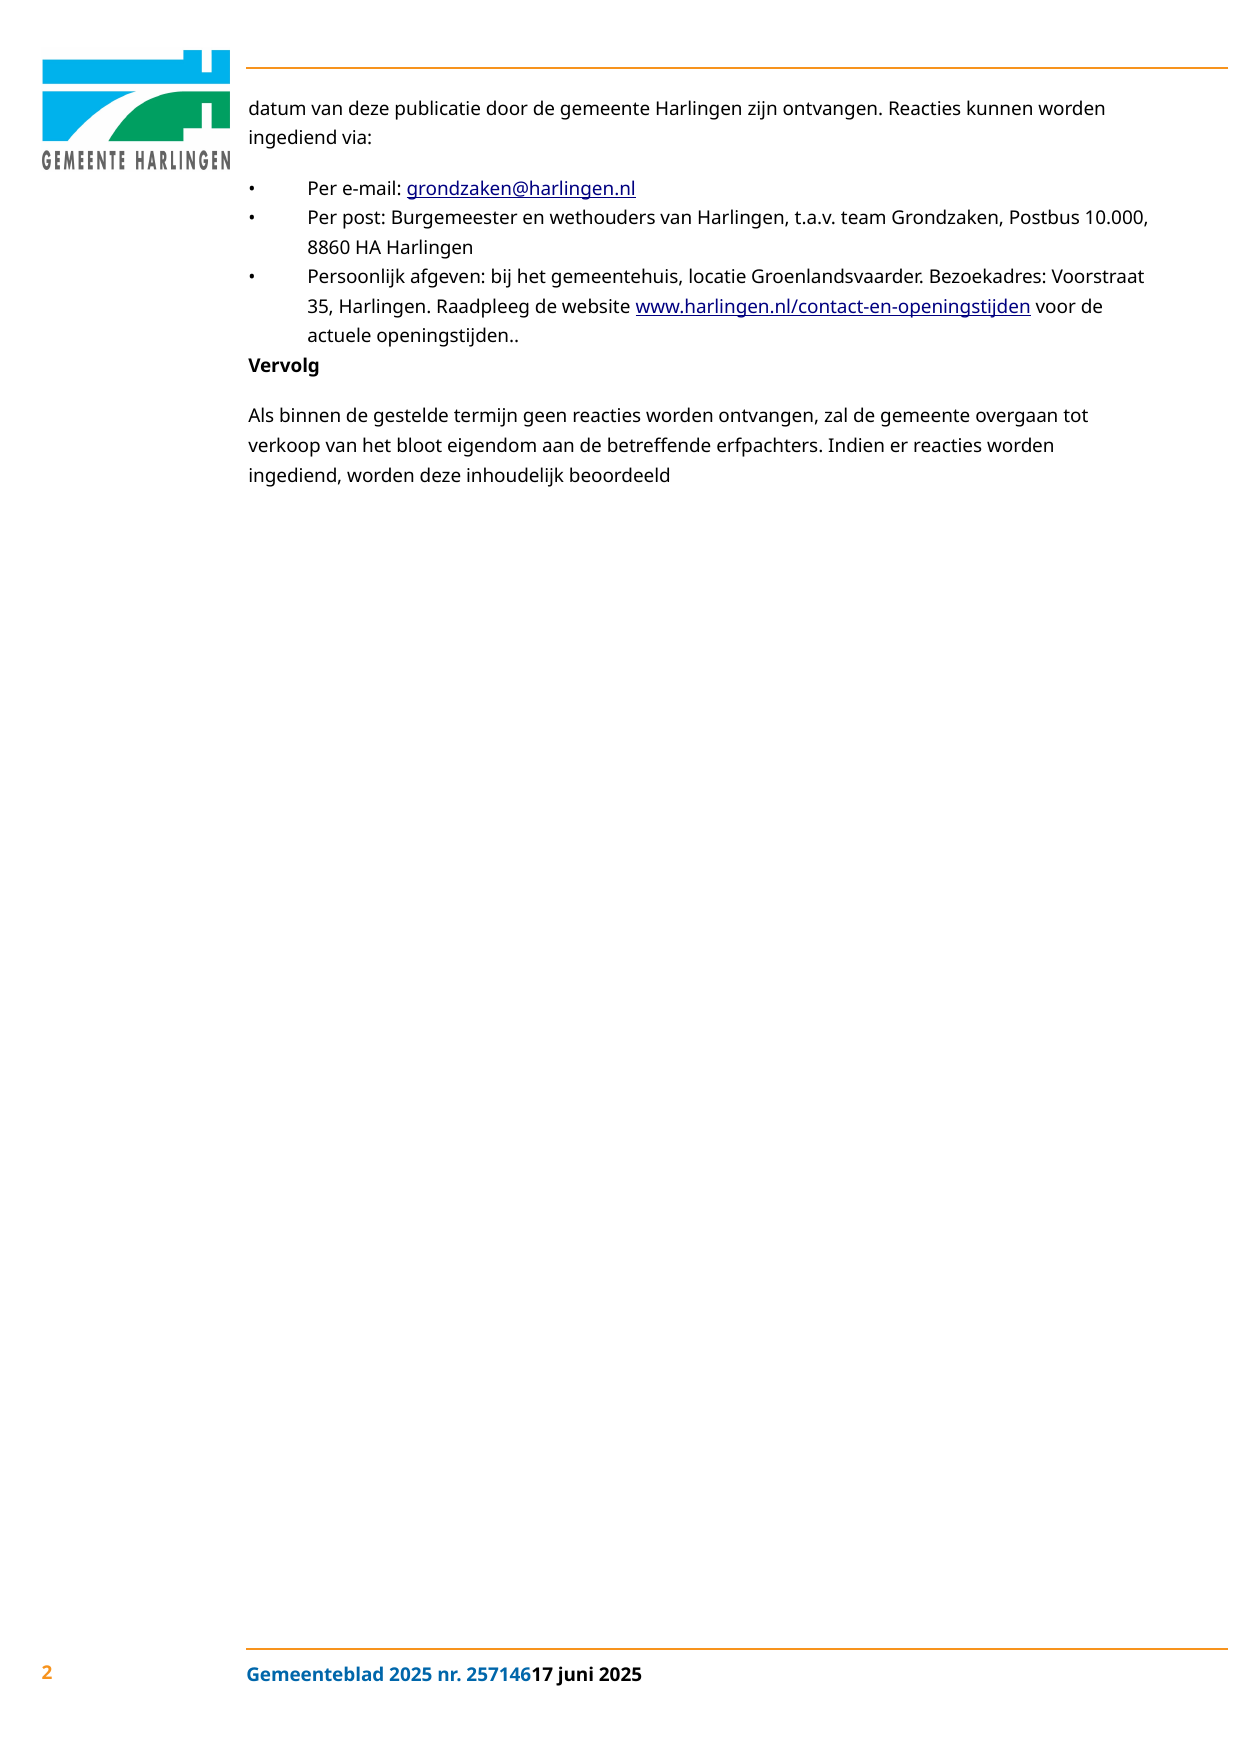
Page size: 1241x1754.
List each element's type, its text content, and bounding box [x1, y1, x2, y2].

list Persoonlijk afgeven: bij het gemeentehuis, locatie Groenlandsvaarder. Bezoekadres: Voorstraat 35, Harlingen. Raadpleeg de website www.harlingen.nl/contact-en-openingstijden voor de actuele openingstijden.. [248, 263, 1152, 348]
text datum van deze publicatie door de gemeente Harlingen zijn ontvangen. Reacties kunnen worden ingediend via: [248, 95, 1152, 150]
picture [41, 47, 231, 172]
text Als binnen de gestelde termijn geen reacties worden ontvangen, zal de gemeente overgaan tot verkoop van het bloot eigendom aan de betreffende erfpachters. Indien er reacties worden ingediend, worden deze inhoudelijk beoordeeld [248, 403, 1152, 488]
list Per post: Burgemeester en wethouders van Harlingen, t.a.v. team Grondzaken, Postbus 10.000, 8860 HA Harlingen [248, 204, 1152, 260]
text Vervolg [248, 352, 1152, 378]
list Per e-mail: grondzaken@harlingen.nl [248, 175, 1152, 201]
